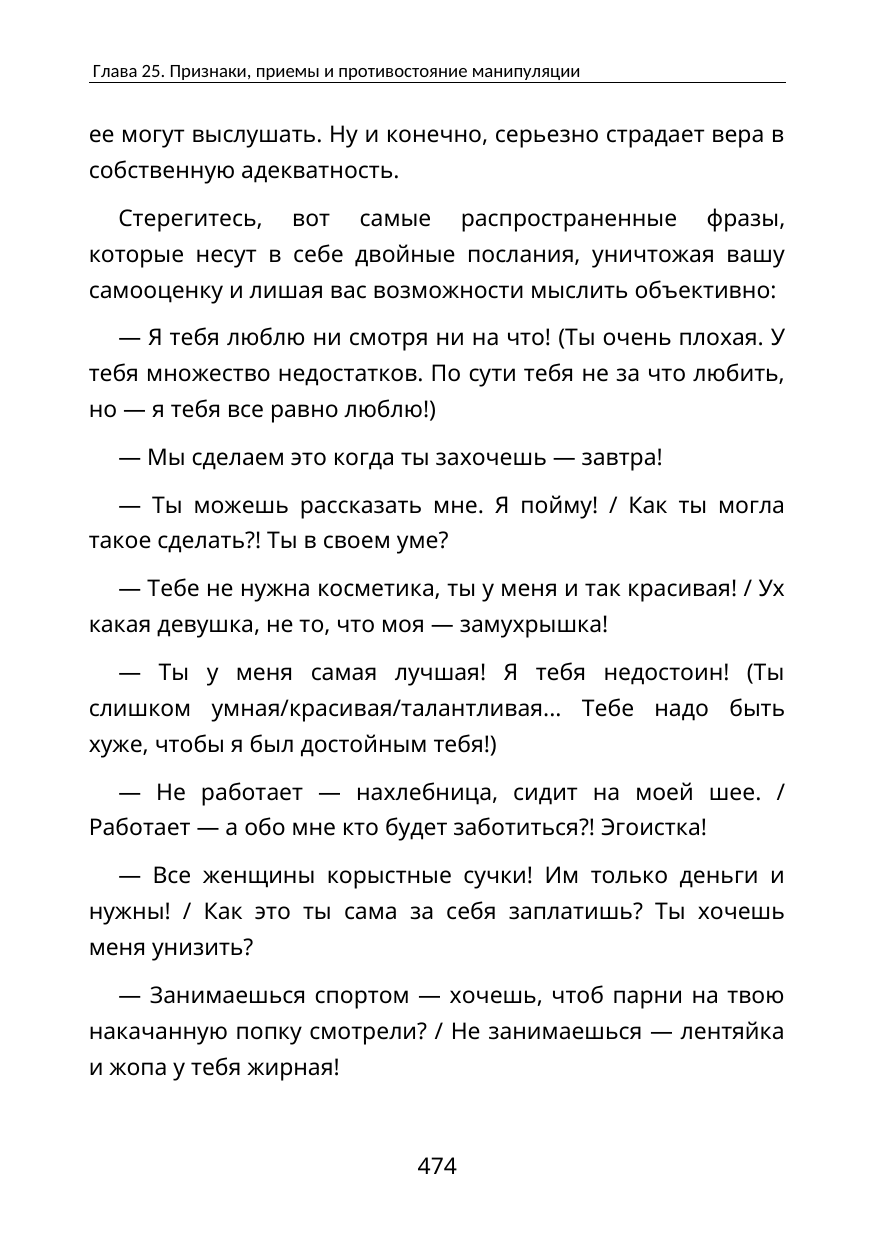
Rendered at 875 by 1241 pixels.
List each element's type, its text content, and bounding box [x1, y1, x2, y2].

text — Все женщины корыстные сучки! Им только деньги и нужны! / Как это ты сама за себя заплатишь? Ты хочешь меня унизить? [88, 859, 786, 962]
text Стерегитесь, вот самые распространенные фразы, которые несут в себе двойные послания, уничтожая вашу самооценку и лишая вас возможности мыслить объективно: [88, 202, 786, 305]
text ее могут выслушать. Ну и конечно, серьезно страдает вера в собственную адекватность. [88, 118, 786, 185]
text — Не работает — нахлебница, сидит на моей шее. / Работает — а обо мне кто будет заботиться?! Эгоистка! [88, 775, 786, 843]
text — Мы сделаем это когда ты захочешь — завтра! [88, 441, 786, 472]
text — Ты у меня самая лучшая! Я тебя недостоин! (Ты слишком умная/красивая/талантливая... Тебе надо быть хуже, чтобы я был достойным тебя!) [88, 656, 786, 759]
text — Тебе не нужна косметика, ты у меня и так красивая! / Ух какая девушка, не то, что моя — замухрышка! [88, 572, 786, 639]
text — Ты можешь рассказать мне. Я пойму! / Как ты могла такое сделать?! Ты в своем уме? [88, 488, 786, 556]
text — Я тебя люблю ни смотря ни на что! (Ты очень плохая. У тебя множество недостатков. По сути тебя не за что любить, но — я тебя все равно люблю!) [88, 321, 786, 424]
text — Занимаешься спортом — хочешь, чтоб парни на твою накачанную попку смотрели? / Не занимаешься — лентяйка и жопа у тебя жирная! [88, 979, 786, 1082]
